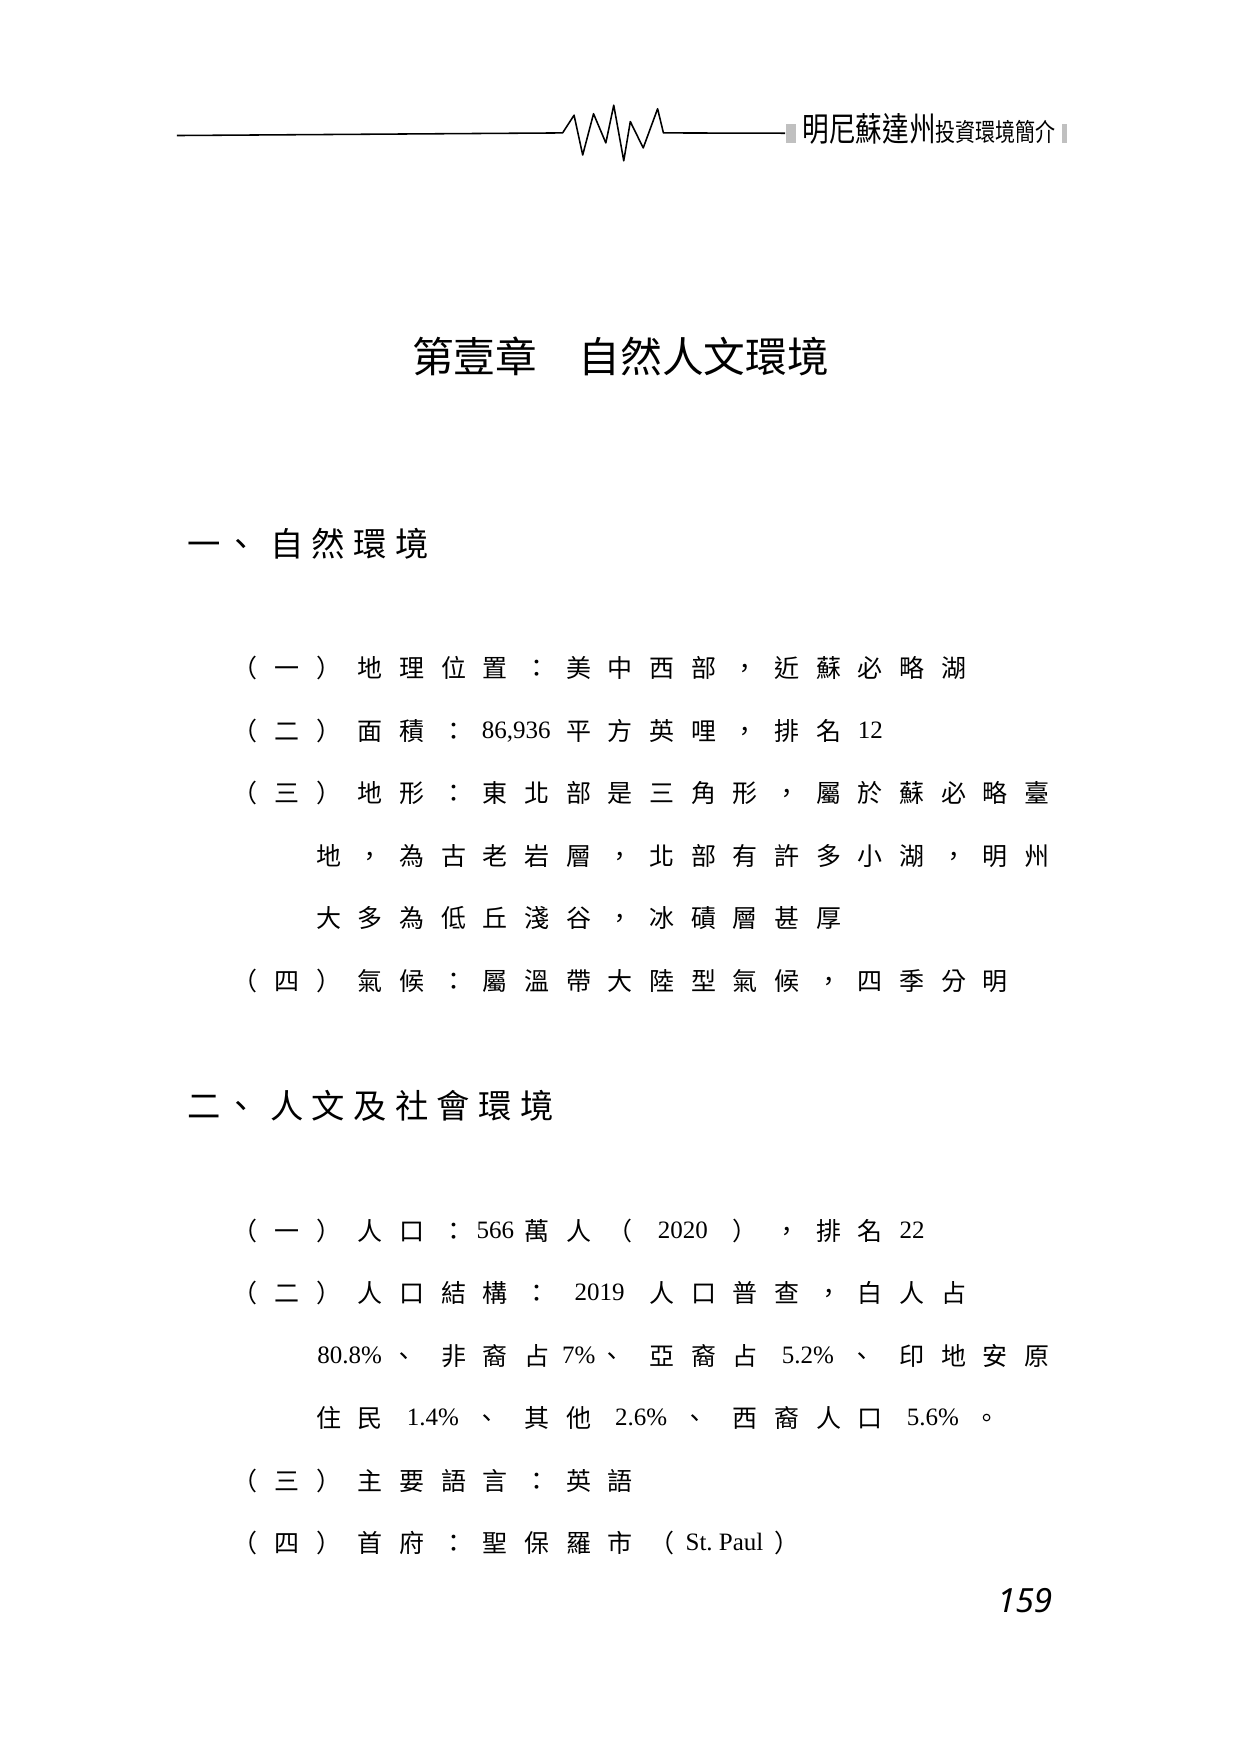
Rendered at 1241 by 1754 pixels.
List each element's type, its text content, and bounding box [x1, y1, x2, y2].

text （三）主要語言：英語 [207, 1438, 1058, 1500]
text 二、人文及社會環境 [183, 1063, 1058, 1125]
text 第壹章 自然人文環境 [183, 313, 1058, 375]
text （二）面積：86,936平方英哩，排名12 [207, 688, 1058, 750]
text （四）首府：聖保羅市（St. Paul） [207, 1500, 1058, 1563]
text （二）人口結構：2019人口普查，白人占80.8%、非裔占7%、亞裔占5.2%、印地安原住民1.4%、其他2.6%、西裔人口5.6%。 [207, 1250, 1058, 1438]
text （四）氣候：屬溫帶大陸型氣候，四季分明 [207, 938, 1058, 1000]
text 一、自然環境 [183, 500, 1058, 563]
text （一）人口：566萬人（2020），排名22 [207, 1188, 1058, 1250]
text （一）地理位置：美中西部，近蘇必略湖 [207, 625, 1058, 688]
text （三）地形：東北部是三角形，屬於蘇必略臺地，為古老岩層，北部有許多小湖，明州大多為低丘淺谷，冰磧層甚厚 [207, 750, 1058, 938]
